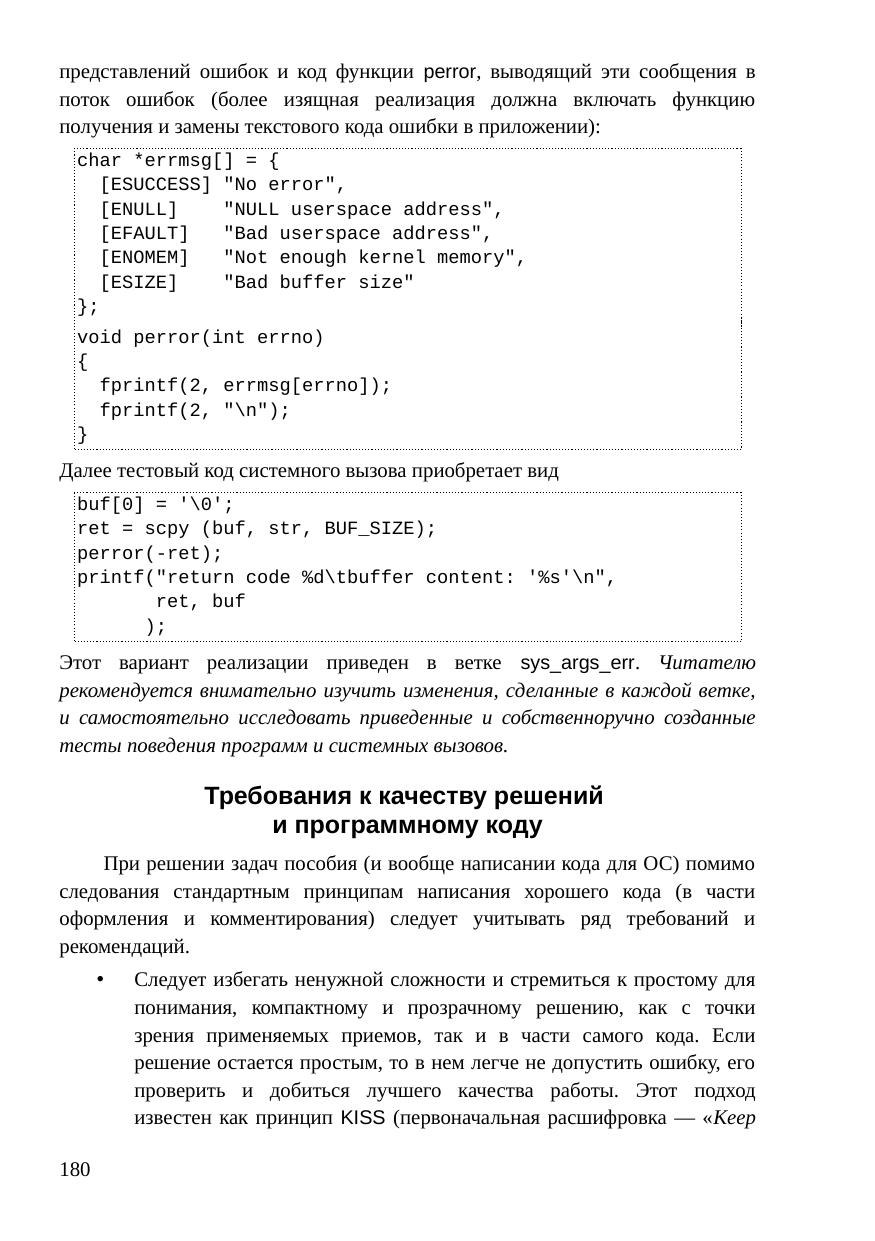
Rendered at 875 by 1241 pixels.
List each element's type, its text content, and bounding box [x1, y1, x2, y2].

list Следует избегать ненужной сложности и стремиться к простому для понимания, компактному и прозрачному решению, как с точки зрения применяемых приемов, так и в части самого кода. Если решение остается простым, то в нем легче не допустить ошибку, его проверить и добиться лучшего качества работы. Этот подход известен как принцип KISS (первоначальная расшифровка — «Keep [97, 967, 756, 1129]
text Далее тестовый код системного вызова приобретает вид [59, 458, 756, 482]
subtitle Требования к качеству решений и программному коду [118, 781, 697, 838]
text При решении задач пособия (и вообще написании кода для ОС) помимо следования стандартным принципам написания хорошего кода (в части оформления и комментирования) следует учитывать ряд требований и рекомендаций. [59, 851, 756, 958]
text void perror(int errno) { fprintf(2, errmsg[errno]); fprintf(2, "\n"); } [74, 324, 741, 449]
text char *errmsg[] = { [ESUCCESS] "No error", [ENULL] "NULL userspace address", [EFAULT] "Bad userspace address", [ENOMEM] "Not enough kernel memory", [ESIZE] "Bad buffer size" }; [74, 148, 741, 318]
text представлений ошибок и код функции perror, выводящий эти сообщения в поток ошибок (более изящная реализация должна включать функцию получения и замены текстового кода ошибки в приложении): [59, 59, 756, 138]
text Этот вариант реализации приведен в ветке sys_args_err. Читателю рекомендуется внимательно изучить изменения, сделанные в каждой ветке, и самостоятельно исследовать приведенные и собственноручно созданные тесты поведения программ и системных вызовов. [59, 650, 756, 757]
text buf[0] = '\0'; ret = scpy (buf, str, BUF_SIZE); perror(-ret); printf("return code %d\tbuffer content: '%s'\n", ret, buf ); [74, 492, 741, 641]
